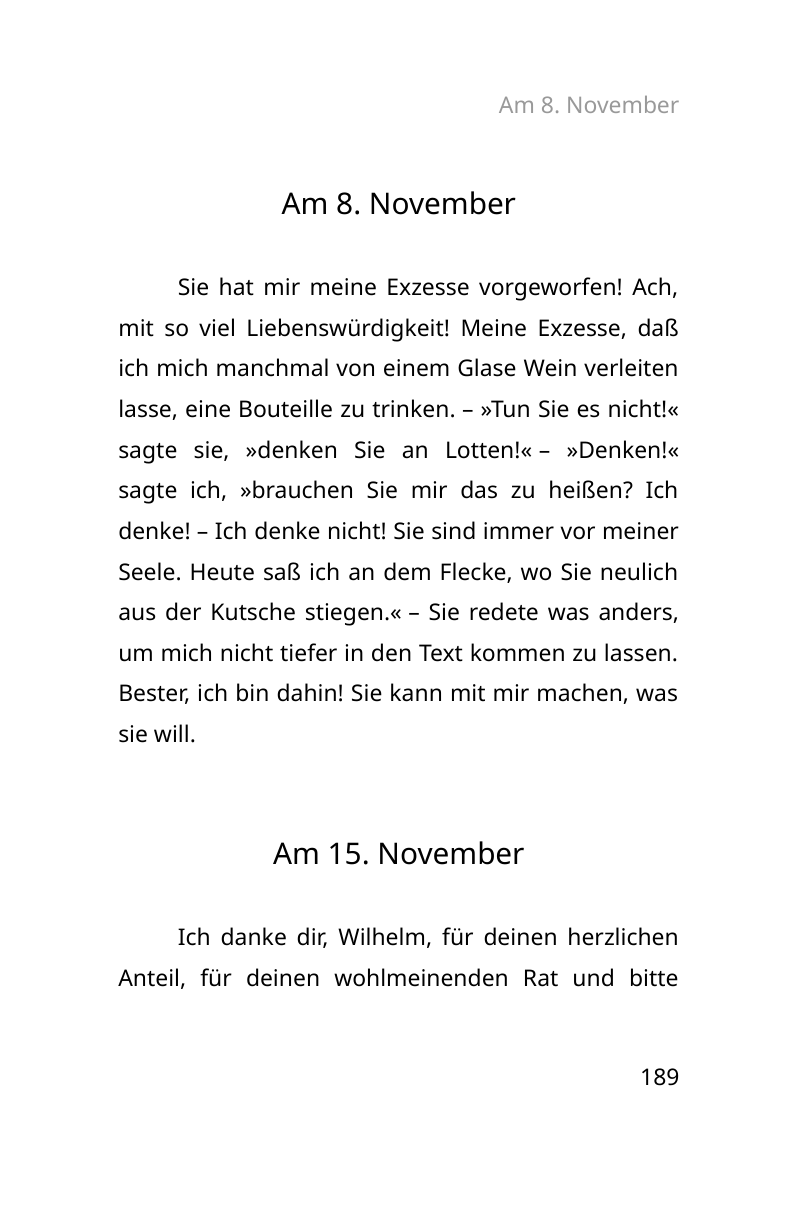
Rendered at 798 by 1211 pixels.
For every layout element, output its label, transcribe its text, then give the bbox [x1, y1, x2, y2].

subtitle Am 8. November [118, 149, 679, 223]
subtitle Am 15. November [118, 794, 679, 873]
text Sie hat mir meine Exzesse vorgeworfen! Ach, mit so viel Liebenswürdigkeit! Meine Exzesse, daß ich mich manchmal von einem Glase Wein verleiten lasse, eine Bouteille zu trinken. – »Tun Sie es nicht!« sagte sie, »denken Sie an Lotten!« – »Denken!« sagte ich, »brauchen Sie mir das zu heißen? Ich denke! – Ich denke nicht! Sie sind immer vor meiner Seele. Heute saß ich an dem Flecke, wo Sie neulich aus der Kutsche stiegen.« – Sie redete was anders, um mich nicht tiefer in den Text kommen zu lassen. Bester, ich bin dahin! Sie kann mit mir machen, was sie will. [118, 247, 679, 749]
text Ich danke dir, Wilhelm, für deinen herzlichen Anteil, für deinen wohlmeinenden Rat und bitte [118, 897, 679, 993]
